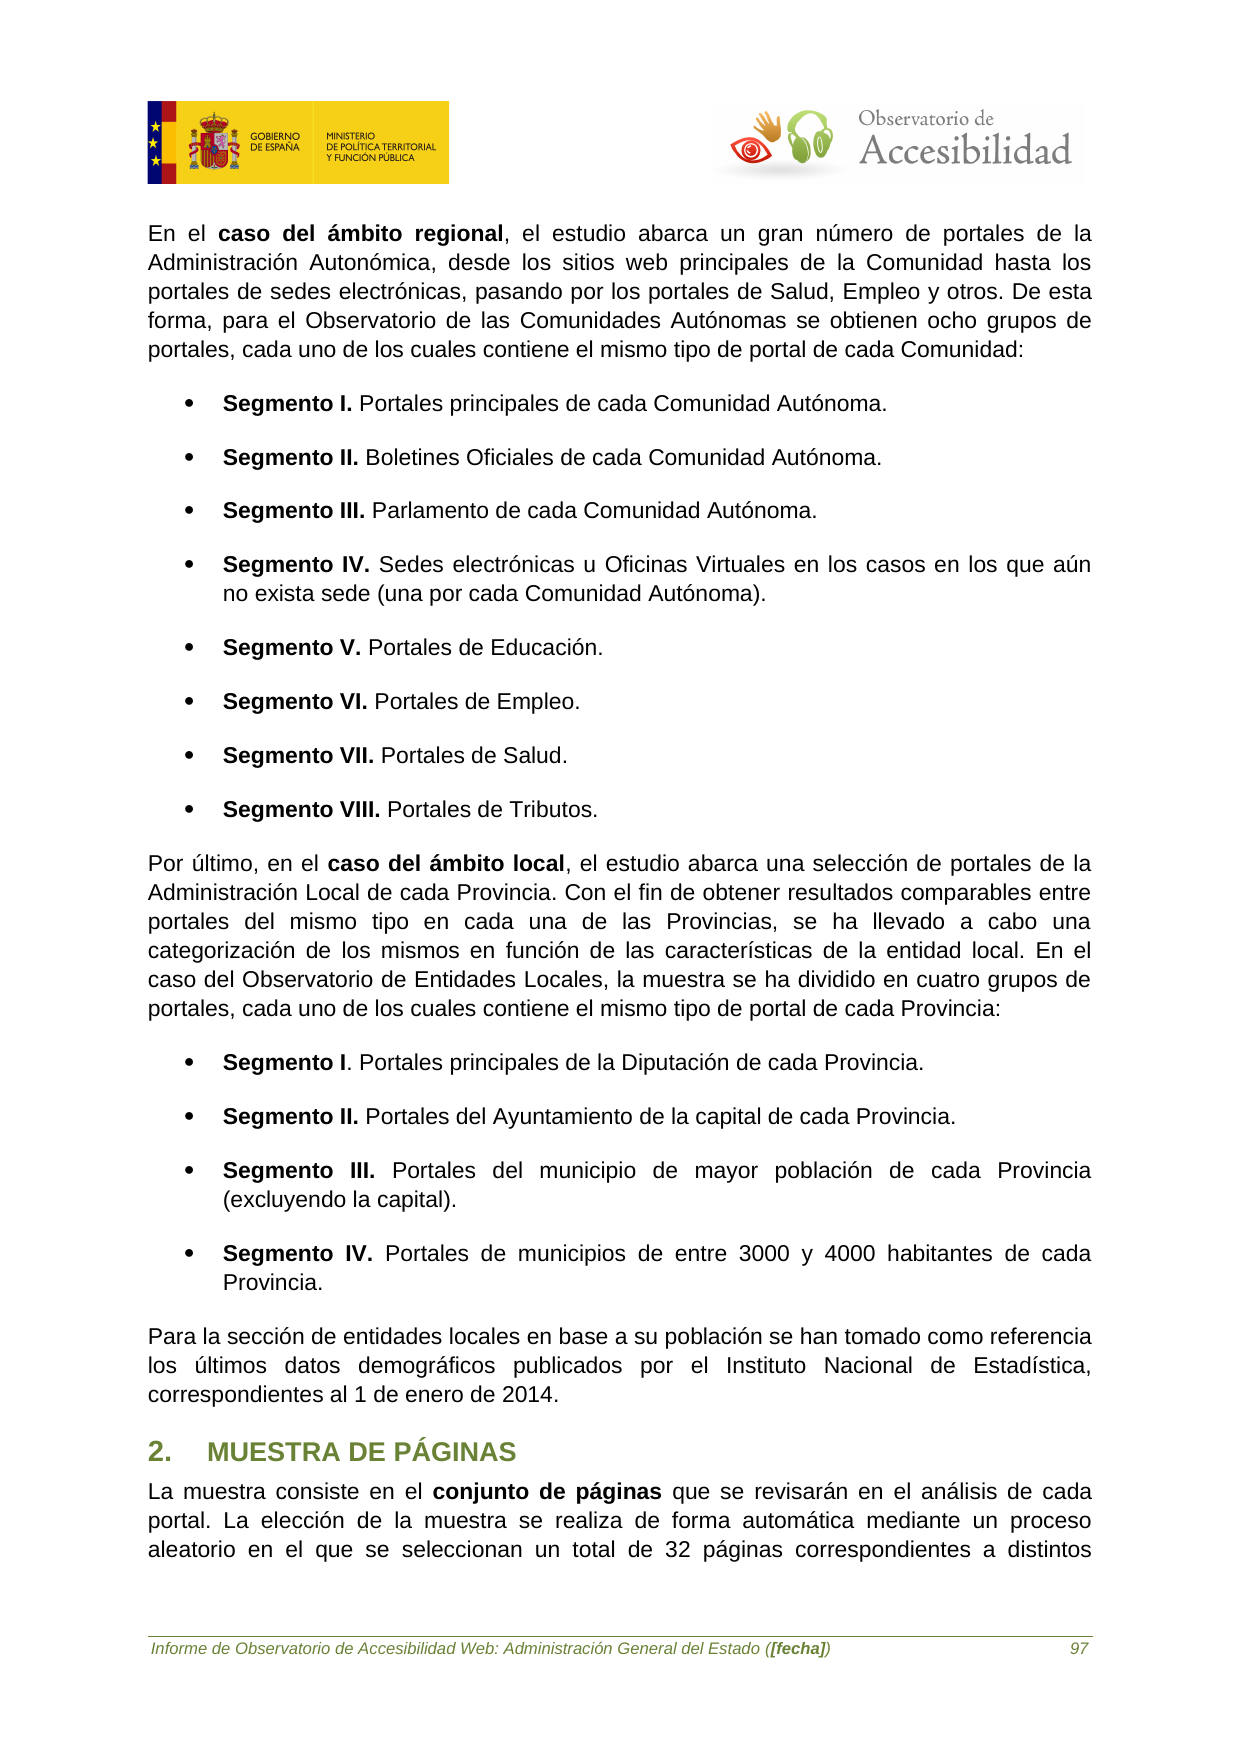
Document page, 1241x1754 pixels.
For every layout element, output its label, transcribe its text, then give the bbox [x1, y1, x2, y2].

list Segmento II. Boletines Oficiales de cada Comunidad Autónoma. [185, 443, 1092, 470]
text Por último, en el caso del ámbito local, el estudio abarca una selección de portales de la Administración Local de cada Provincia. Con el fin de obtener resultados comparables entre portales del mismo tipo en cada una de las Provincias, se ha llevado a cabo una categorización de los mismos en función de las características de la entidad local. En el caso del Observatorio de Entidades Locales, la muestra se ha dividido en cuatro grupos de portales, cada uno de los cuales contiene el mismo tipo de portal de cada Provincia: [148, 850, 1092, 1021]
list Segmento VIII. Portales de Tributos. [185, 796, 1092, 822]
subtitle Muestra de páginas [148, 1434, 1092, 1468]
picture [147, 101, 450, 184]
list Segmento IV. Sedes electrónicas u Oficinas Virtuales en los casos en los que aún no exista sede (una por cada Comunidad Autónoma). [185, 551, 1092, 607]
text En el caso del ámbito regional, el estudio abarca un gran número de portales de la Administración Autonómica, desde los sitios web principales de la Comunidad hasta los portales de sedes electrónicas, pasando por los portales de Salud, Empleo y otros. De esta forma, para el Observatorio de las Comunidades Autónomas se obtienen ocho grupos de portales, cada uno de los cuales contiene el mismo tipo de portal de cada Comunidad: [148, 220, 1092, 362]
list Segmento III. Parlamento de cada Comunidad Autónoma. [185, 497, 1092, 524]
text Para la sección de entidades locales en base a su población se han tomado como referencia los últimos datos demográficos publicados por el Instituto Nacional de Estadística, correspondientes al 1 de enero de 2014. [148, 1323, 1092, 1407]
list Segmento VII. Portales de Salud. [185, 742, 1092, 768]
list Segmento III. Portales del municipio de mayor población de cada Provincia (excluyendo la capital). [185, 1157, 1092, 1212]
list Segmento I. Portales principales de la Diputación de cada Provincia. [185, 1049, 1092, 1075]
list Segmento II. Portales del Ayuntamiento de la capital de cada Provincia. [185, 1103, 1092, 1129]
list Segmento IV. Portales de municipios de entre 3000 y 4000 habitantes de cada Provincia. [185, 1240, 1092, 1295]
text La muestra consiste en el conjunto de páginas que se revisarán en el análisis de cada portal. La elección de la muestra se realiza de forma automática mediante un proceso aleatorio en el que se seleccionan un total de 32 páginas correspondientes a distintos [148, 1478, 1092, 1562]
picture [710, 101, 1086, 184]
list Segmento VI. Portales de Empleo. [185, 688, 1092, 714]
list Segmento V. Portales de Educación. [185, 634, 1092, 661]
list Segmento I. Portales principales de cada Comunidad Autónoma. [185, 389, 1092, 416]
